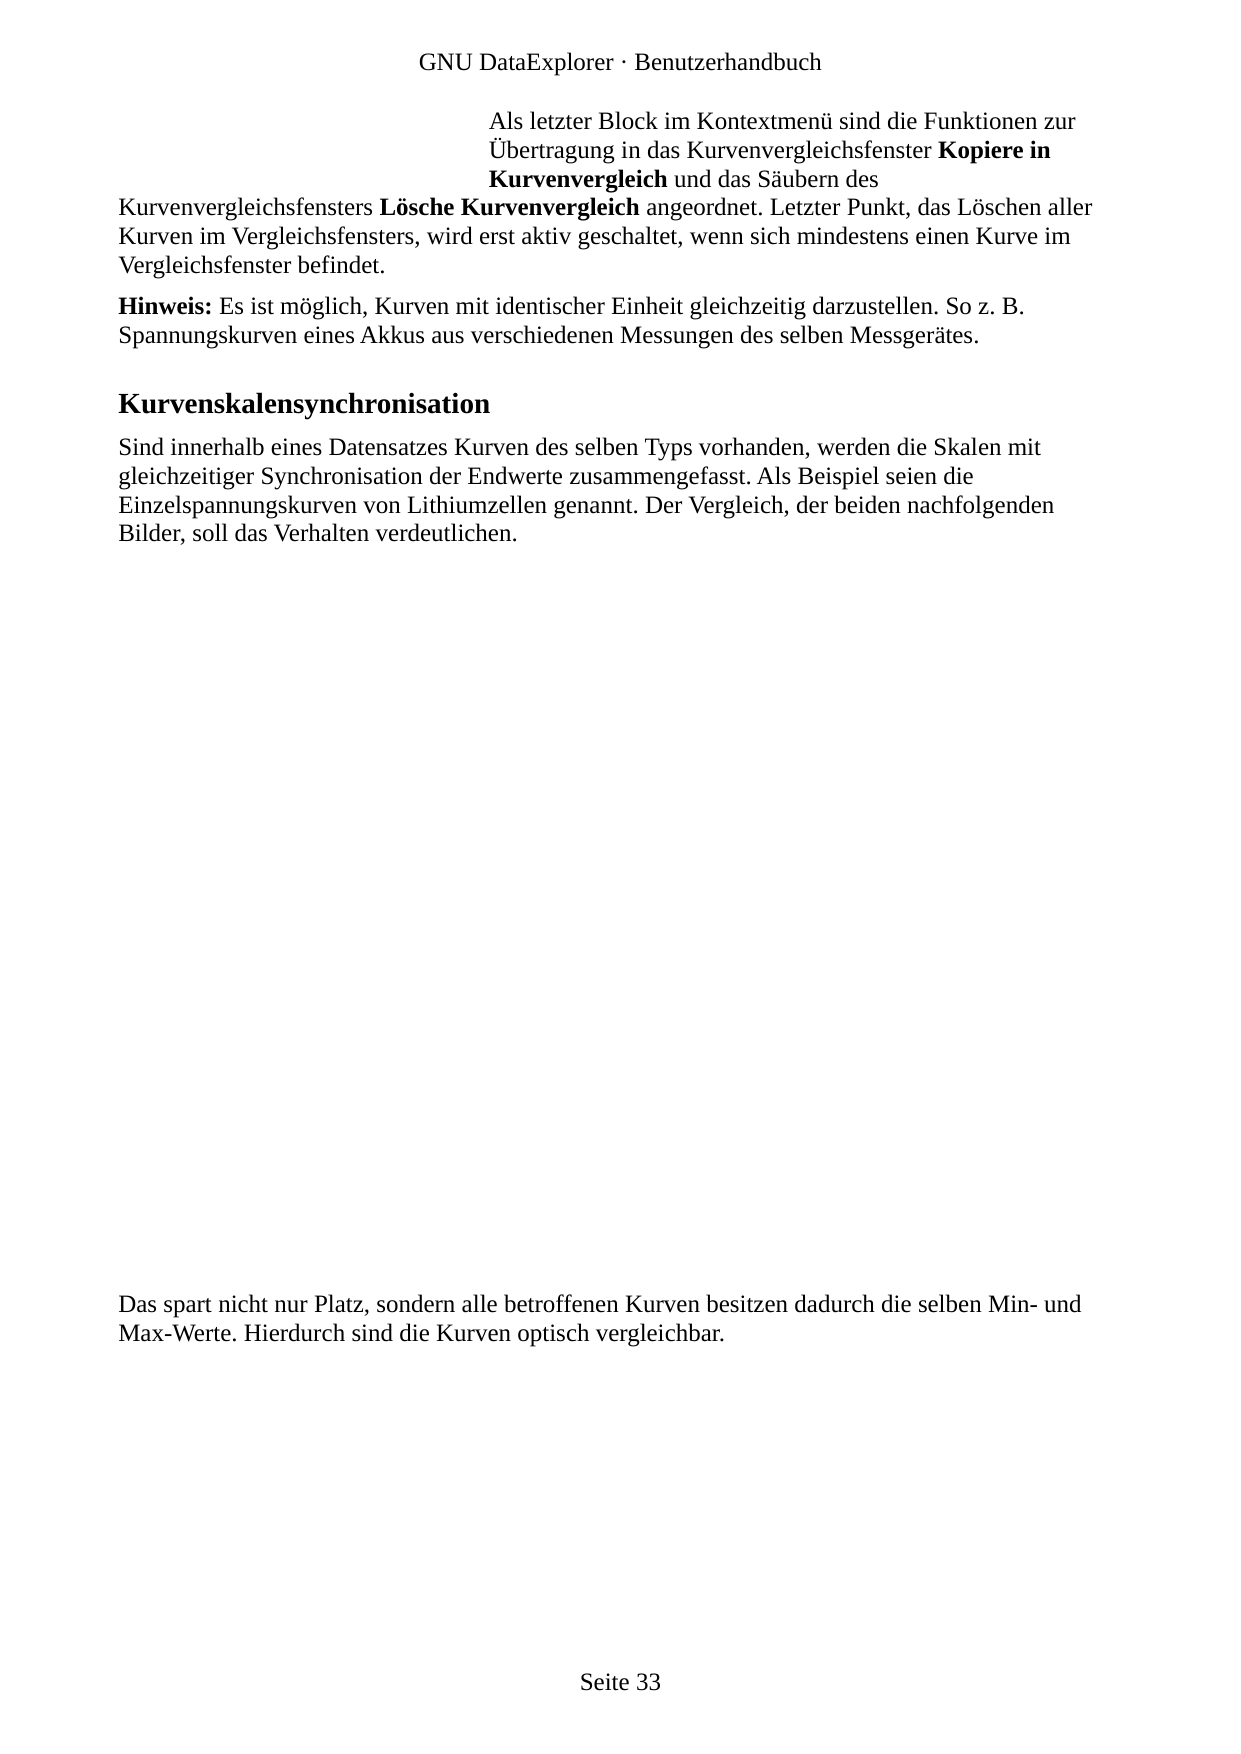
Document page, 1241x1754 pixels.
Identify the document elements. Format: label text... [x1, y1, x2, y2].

subtitle Kurvenskalensynchronisation [118, 386, 1122, 420]
text Als letzter Block im Kontextmenü sind die Funktionen zur Übertragung in das Kurvenvergleichsfenster Kopiere in Kurvenvergleich und das Säubern des Kurvenvergleichsfensters Lösche Kurvenvergleich angeordnet. Letzter Punkt, das Löschen aller Kurven im Vergleichsfensters, wird erst aktiv geschaltet, wenn sich mindestens einen Kurve im Vergleichsfenster befindet. [118, 106, 1122, 279]
text Das spart nicht nur Platz, sondern alle betroffenen Kurven besitzen dadurch die selben Min- und Max-Werte. Hierdurch sind die Kurven optisch vergleichbar. [118, 1289, 1122, 1346]
text Sind innerhalb eines Datensatzes Kurven des selben Typs vorhanden, werden die Skalen mit gleichzeitiger Synchronisation der Endwerte zusammengefasst. Als Beispiel seien die Einzelspannungskurven von Lithiumzellen genannt. Der Vergleich, der beiden nachfolgenden Bilder, soll das Verhalten verdeutlichen. [118, 432, 1122, 547]
text Hinweis: Es ist möglich, Kurven mit identischer Einheit gleichzeitig darzustellen. So z. B. Spannungskurven eines Akkus aus verschiedenen Messungen des selben Messgerätes. [118, 291, 1122, 349]
